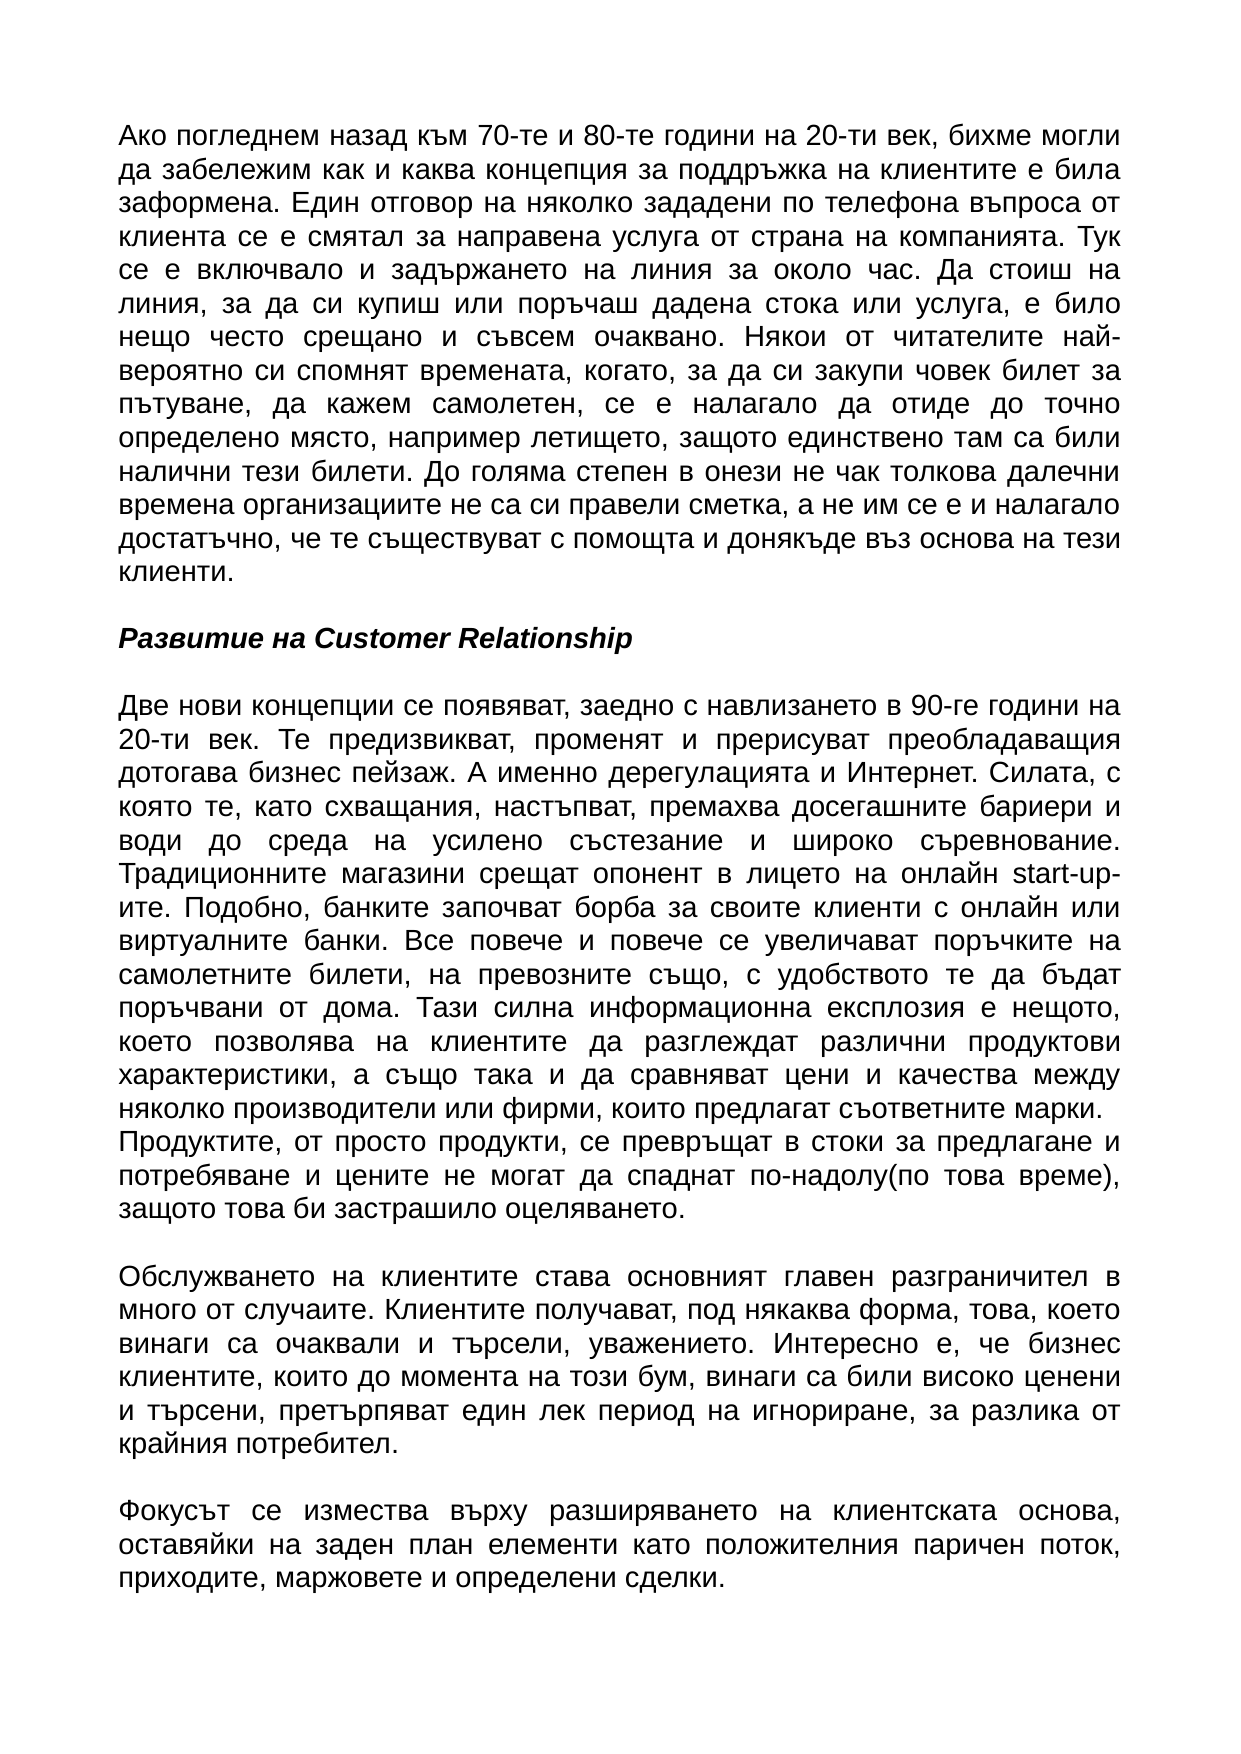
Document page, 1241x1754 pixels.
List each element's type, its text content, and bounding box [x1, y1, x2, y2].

text Продуктите, от просто продукти, се превръщат в стоки за предлагане и потребяване и цените не могат да спаднат по-надолу(по това време), защото това би застрашило оцеляването. [118, 1124, 1122, 1225]
text Две нови концепции се появяват, заедно с навлизането в 90-ге години на 20-ти век. Те предизвикват, променят и прерисуват преобладаващия дотогава бизнес пейзаж. А именно дерегулацията и Интернет. Силата, с която те, като схващания, настъпват, премахва досегашните бариери и води до среда на усилено състезание и широко съревнование. Традиционните магазини срещат опонент в лицето на онлайн start-up-ите. Подобно, банките започват борба за своите клиенти с онлайн или виртуалните банки. Все повече и повече се увеличават поръчките на самолетните билети, на превозните също, с удобството те да бъдат поръчвани от дома. Тази силна информационна експлозия е нещото, което позволява на клиентите да разглеждат различни продуктови характеристики, а също така и да сравняват цени и качества между няколко производители или фирми, които предлагат съответните марки. [118, 688, 1122, 1124]
text Фокусът се измества върху разширяването на клиентската основа, оставяйки на заден план елементи като положителния паричен поток, приходите, маржовете и определени сделки. [118, 1493, 1122, 1594]
text Ако погледнем назад към 70-те и 80-те години на 20-ти век, бихме могли да забележим как и каква концепция за поддръжка на клиентите е била заформена. Един отговор на няколко зададени по телефона въпроса от клиента се е смятал за направена услуга от страна на компанията. Тук се е включвало и задържането на линия за около час. Да стоиш на линия, за да си купиш или поръчаш дадена стока или услуга, е било нещо често срещано и съвсем очаквано. Някои от читателите най-вероятно си спомнят времената, когато, за да си закупи човек билет за пътуване, да кажем самолетен, се е налагало да отиде до точно определено място, например летището, защото единствено там са били налични тези билети. До голяма степен в онези не чак толкова далечни времена организациите не са си правели сметка, а не им се е и налагало достатъчно, че те съществуват с помощта и донякъде въз основа на тези клиенти. [118, 118, 1122, 588]
text Обслужването на клиентите става основният главен разграничител в много от случаите. Клиентите получават, под някаква форма, това, което винаги са очаквали и търсели, уважението. Интересно е, че бизнес клиентите, които до момента на този бум, винаги са били високо ценени и търсени, претърпяват един лек период на игнориране, за разлика от крайния потребител. [118, 1258, 1122, 1460]
text Развитие на Customer Relationship [118, 621, 1122, 655]
